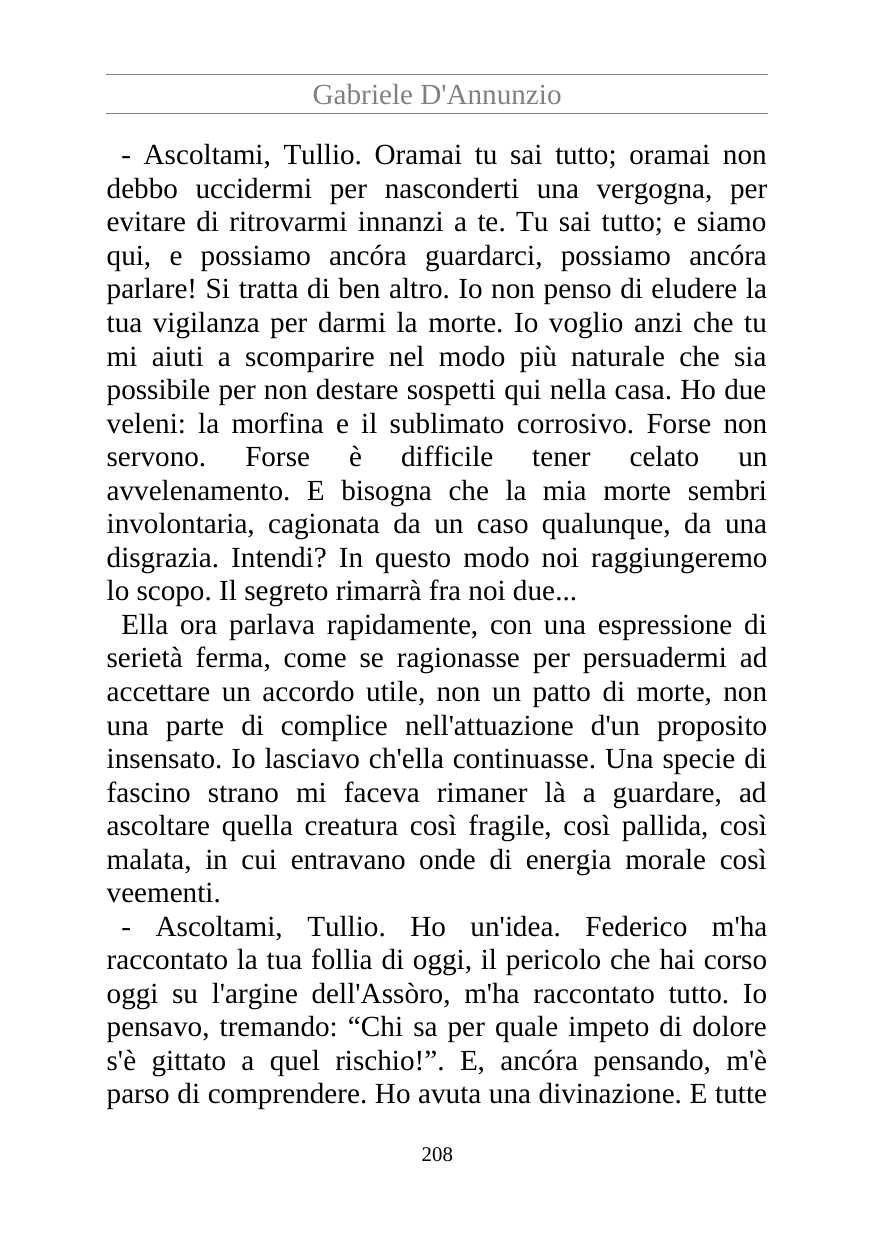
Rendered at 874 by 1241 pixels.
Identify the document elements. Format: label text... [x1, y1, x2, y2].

text Ella ora parlava rapidamente, con una espressione di serietà ferma, come se ragionasse per persuadermi ad accettare un accordo utile, non un patto di morte, non una parte di complice nell'attuazione d'un proposito insensato. Io lasciavo ch'ella continuasse. Una specie di fascino strano mi faceva rimaner là a guardare, ad ascoltare quella creatura così fragile, così pallida, così malata, in cui entravano onde di energia morale così veementi. [106, 607, 768, 909]
text - Ascoltami, Tullio. Ho un'idea. Federico m'ha raccontato la tua follia di oggi, il pericolo che hai corso oggi su l'argine dell'Assòro, m'ha raccontato tutto. Io pensavo, tremando: “Chi sa per quale impeto di dolore s'è gittato a quel rischio!”. E, ancóra pensando, m'è parso di comprendere. Ho avuta una divinazione. E tutte [106, 909, 768, 1110]
text - Ascoltami, Tullio. Oramai tu sai tutto; oramai non debbo uccidermi per nasconderti una vergogna, per evitare di ritrovarmi innanzi a te. Tu sai tutto; e siamo qui, e possiamo ancóra guardarci, possiamo ancóra parlare! Si tratta di ben altro. Io non penso di eludere la tua vigilanza per darmi la morte. Io voglio anzi che tu mi aiuti a scomparire nel modo più naturale che sia possibile per non destare sospetti qui nella casa. Ho due veleni: la morfina e il sublimato corrosivo. Forse non servono. Forse è difficile tener celato un avvelenamento. E bisogna che la mia morte sembri involontaria, cagionata da un caso qualunque, da una disgrazia. Intendi? In questo modo noi raggiungeremo lo scopo. Il segreto rimarrà fra noi due... [106, 137, 768, 607]
